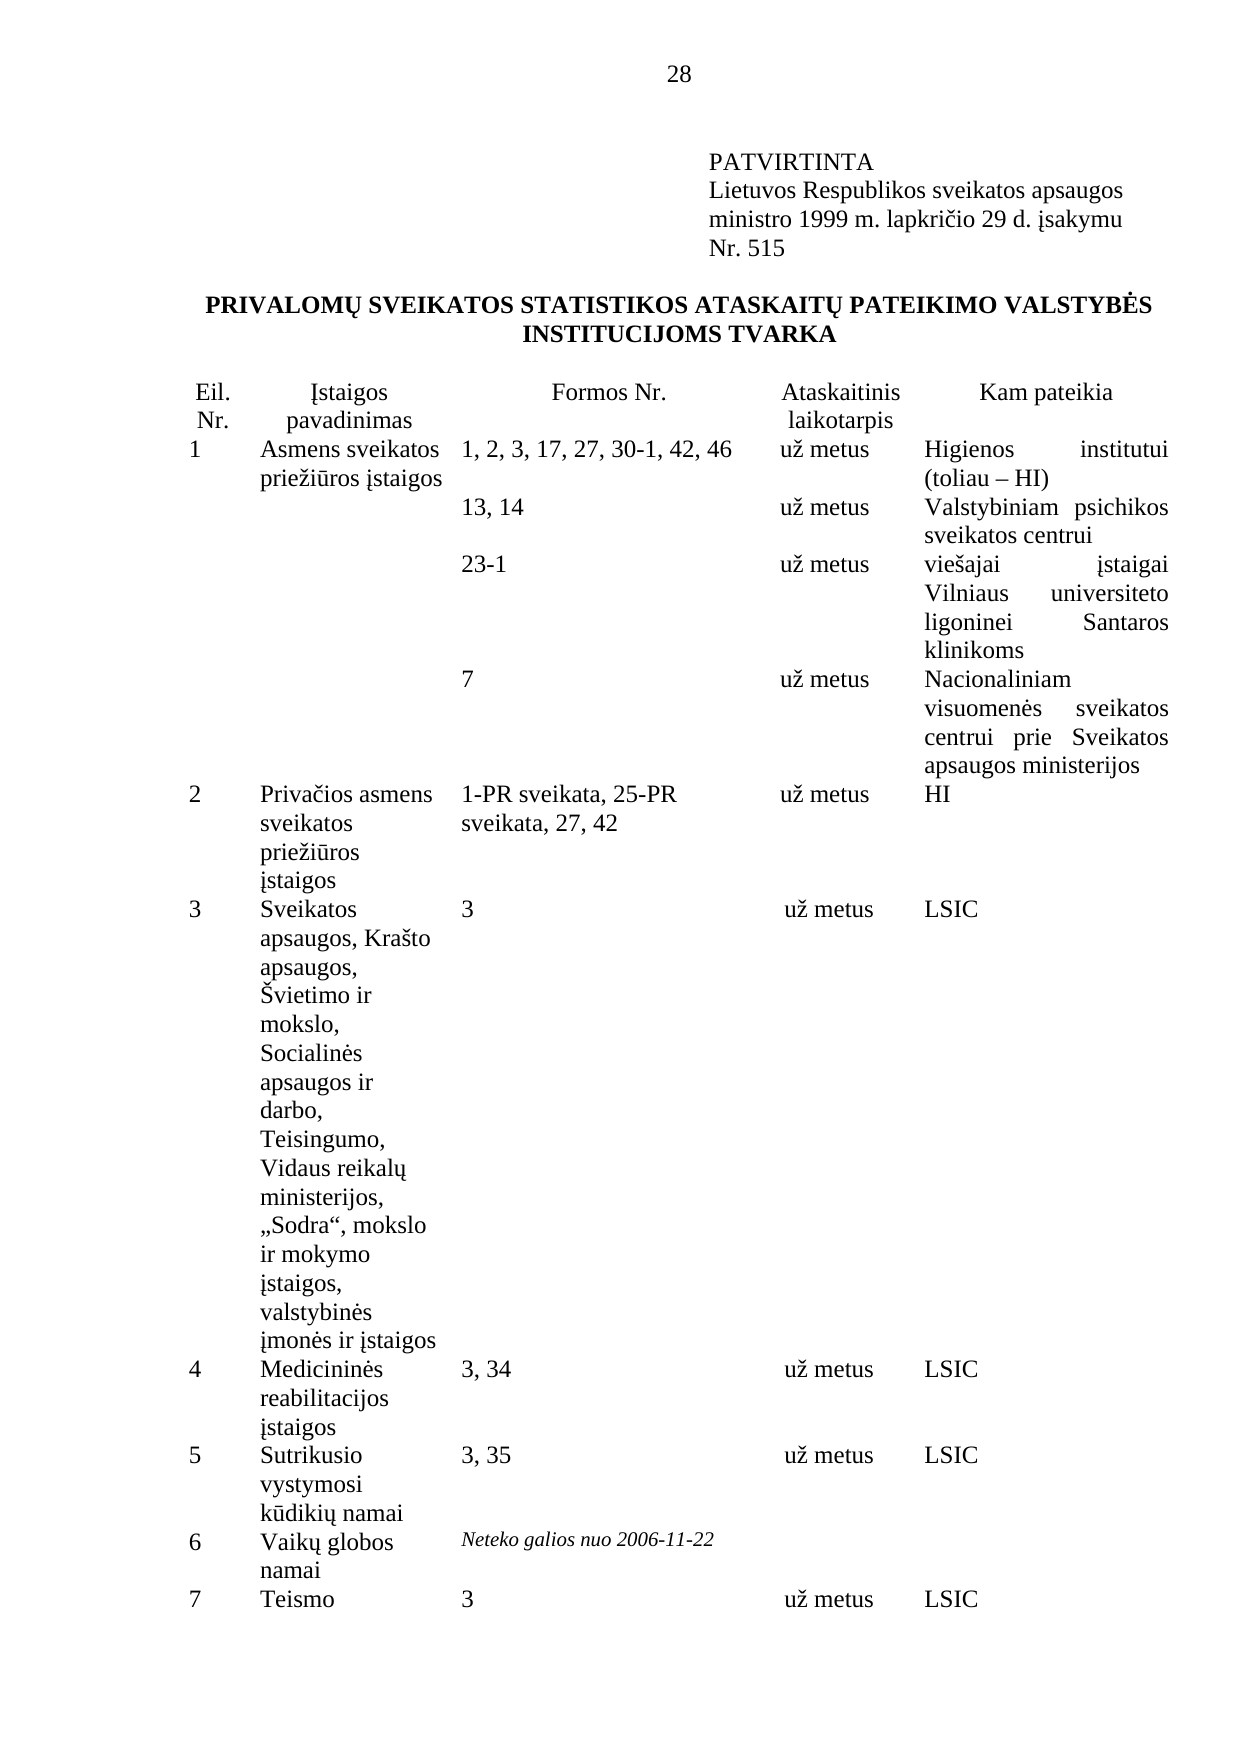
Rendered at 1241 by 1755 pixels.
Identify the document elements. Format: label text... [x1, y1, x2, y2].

table_cell 3 [177, 894, 248, 1354]
table_header Eil. Nr. [177, 377, 248, 434]
table_cell viešajai įstaigai Vilniaus universiteto ligoninei Santaros klinikoms [913, 549, 1180, 664]
table_cell LSIC [913, 894, 1180, 1354]
table_cell Sutrikusio vystymosi kūdikių namai [249, 1441, 450, 1527]
table_cell už metus [769, 779, 913, 894]
table_cell [249, 664, 450, 779]
text PATVIRTINTA [177, 147, 1181, 176]
table_cell [913, 1527, 1180, 1584]
table_cell 2 [177, 779, 248, 894]
table_cell 1-PR sveikata, 25-PR sveikata, 27, 42 [450, 779, 768, 894]
table_cell 7 [450, 664, 768, 779]
table_cell už metus [769, 492, 913, 549]
text Lietuvos Respublikos sveikatos apsaugos ministro 1999 m. lapkričio 29 d. įsakymu [709, 176, 1181, 233]
table_cell 1 [177, 434, 248, 492]
table_cell 3 [450, 1584, 773, 1613]
table_header Formos Nr. [450, 377, 768, 434]
table_cell 6 [177, 1527, 248, 1584]
table_cell už metus [769, 549, 913, 664]
table_cell 3, 35 [450, 1441, 773, 1527]
table_cell už metus [773, 1441, 913, 1527]
text Privalomų sveikatos statistikos ataskaitų pateikimo valstybės institucijoms tvarka [177, 291, 1181, 348]
table_cell už metus [773, 1584, 913, 1613]
table_cell už metus [773, 1354, 913, 1441]
table_cell Teismo [249, 1584, 450, 1613]
table_cell 23-1 [450, 549, 768, 664]
table_cell Asmens sveikatos priežiūros įstaigos [249, 434, 450, 492]
table_cell Nacionaliniam visuomenės sveikatos centrui prie Sveikatos apsaugos ministerijos [913, 664, 1180, 779]
table_cell [249, 549, 450, 664]
table_cell už metus [769, 434, 913, 492]
table_cell [773, 1527, 913, 1584]
table_cell 7 [177, 1584, 248, 1613]
text Nr. 515 [177, 233, 1181, 262]
table_cell Sveikatos apsaugos, Krašto apsaugos, Švietimo ir mokslo, Socialinės apsaugos ir darbo, Teisingumo, Vidaus reikalų ministerijos, „Sodra“, mokslo ir mokymo įstaigos, valstybinės įmonės ir įstaigos [249, 894, 450, 1354]
table_cell [177, 549, 248, 664]
table_cell Neteko galios nuo 2006-11-22 [450, 1527, 773, 1584]
table_cell 4 [177, 1354, 248, 1441]
table_cell Valstybiniam psichikos sveikatos centrui [913, 492, 1180, 549]
table_cell Higienos institutui (toliau – HI) [913, 434, 1180, 492]
table_header Įstaigos pavadinimas [249, 377, 450, 434]
table_cell Vaikų globos namai [249, 1527, 450, 1584]
table_cell HI [913, 779, 1180, 894]
table_cell Medicininės reabilitacijos įstaigos [249, 1354, 450, 1441]
table_cell 5 [177, 1441, 248, 1527]
table_cell 1, 2, 3, 17, 27, 30-1, 42, 46 [450, 434, 768, 492]
table_cell [249, 492, 450, 549]
table_header Ataskaitinis laikotarpis [769, 377, 913, 434]
table_cell LSIC [913, 1354, 1180, 1441]
table_cell už metus [769, 664, 913, 779]
table_cell [177, 664, 248, 779]
table_cell LSIC [913, 1584, 1180, 1613]
table_cell 13, 14 [450, 492, 768, 549]
table_cell 3 [450, 894, 773, 1354]
table_cell LSIC [913, 1441, 1180, 1527]
table_header Kam pateikia [913, 377, 1180, 434]
table_cell už metus [773, 894, 913, 1354]
table_cell Privačios asmens sveikatos priežiūros įstaigos [249, 779, 450, 894]
table_cell [177, 492, 248, 549]
table_cell 3, 34 [450, 1354, 773, 1441]
